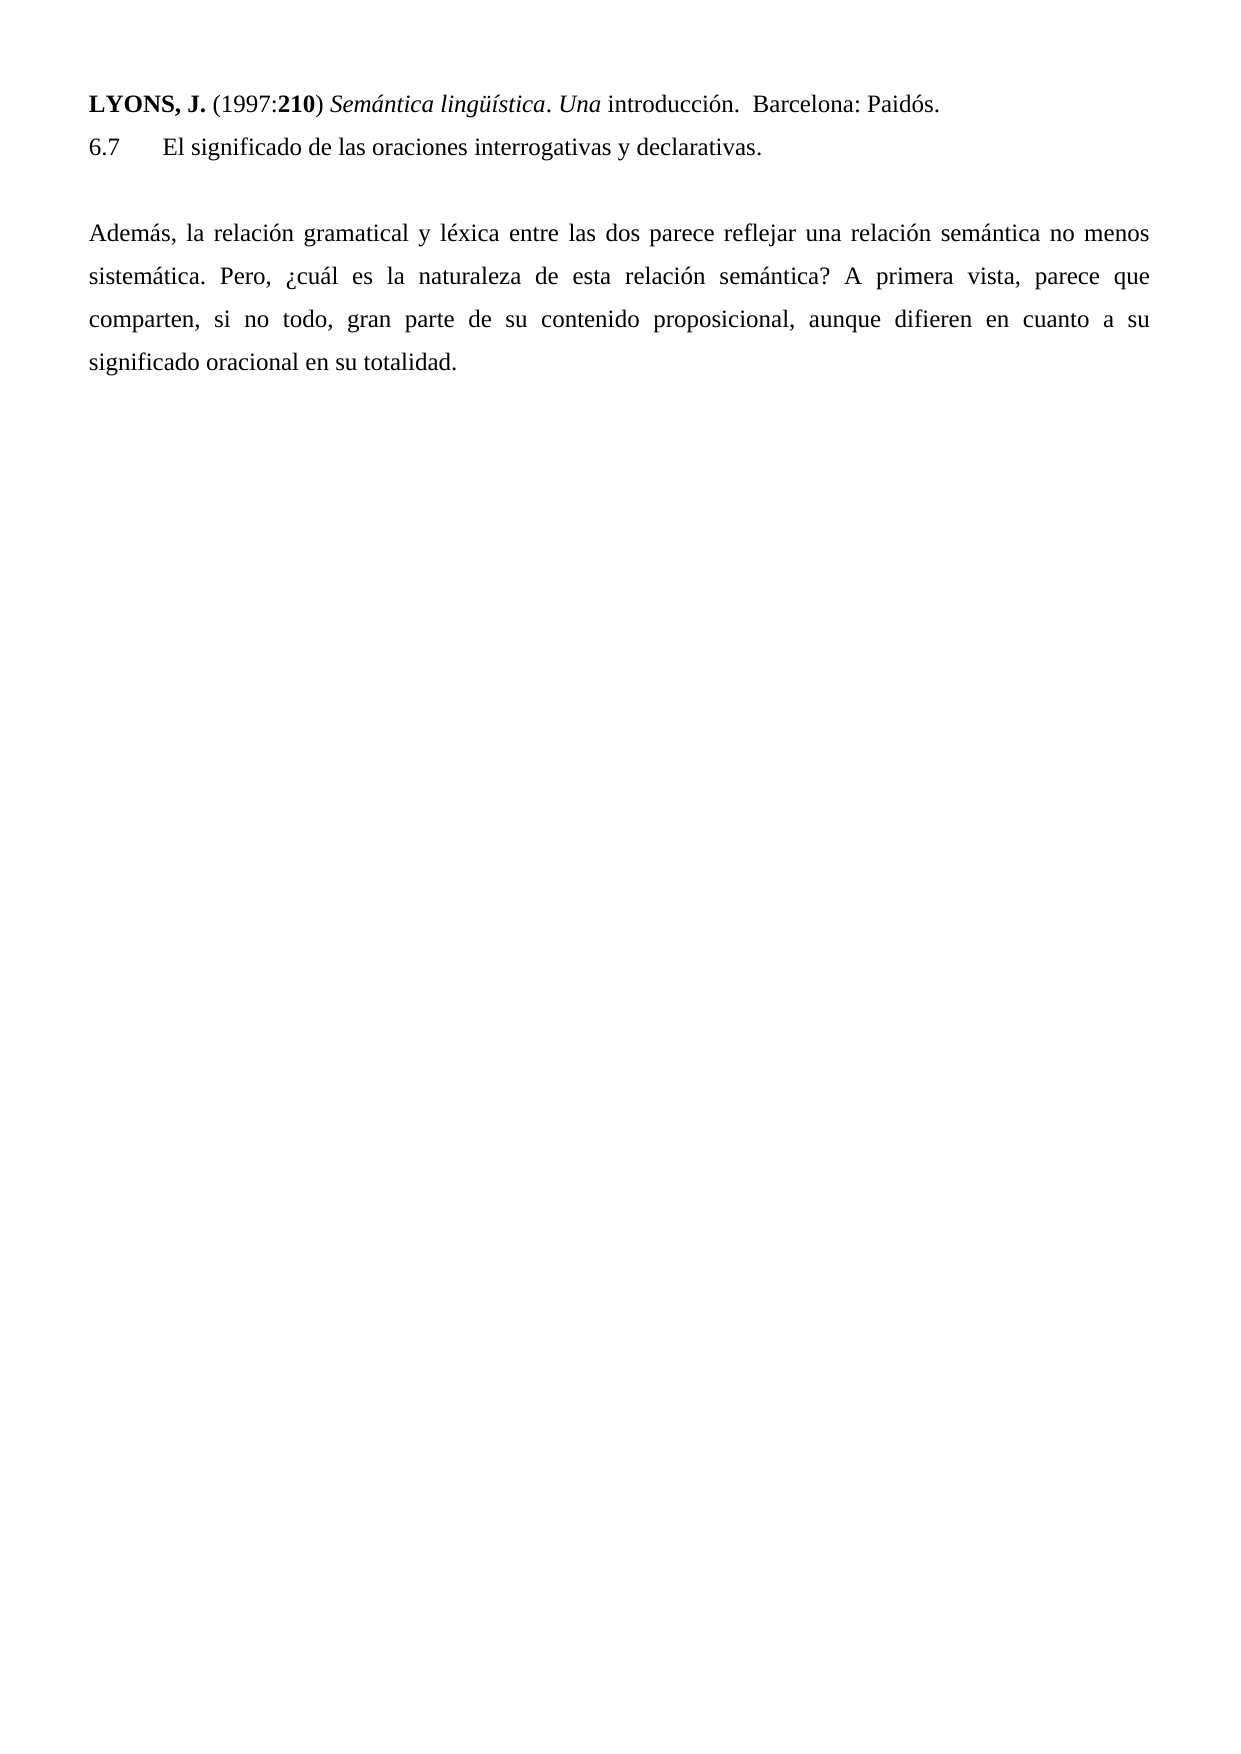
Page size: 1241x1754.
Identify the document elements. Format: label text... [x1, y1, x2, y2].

text 6.7 El significado de las oraciones interrogativas y declarativas. [89, 132, 1152, 161]
text LYONS, J. (1997:210) Semántica lingüística. Una introducción. Barcelona: Paidós. [89, 89, 1152, 117]
text Además, la relación gramatical y léxica entre las dos parece reflejar una relación semántica no menos sistemática. Pero, ¿cuál es la naturaleza de esta relación semántica? A primera vista, parece que comparten, si no todo, gran parte de su contenido proposicional, aunque difieren en cuanto a su significado oracional en su totalidad. [89, 218, 1152, 376]
